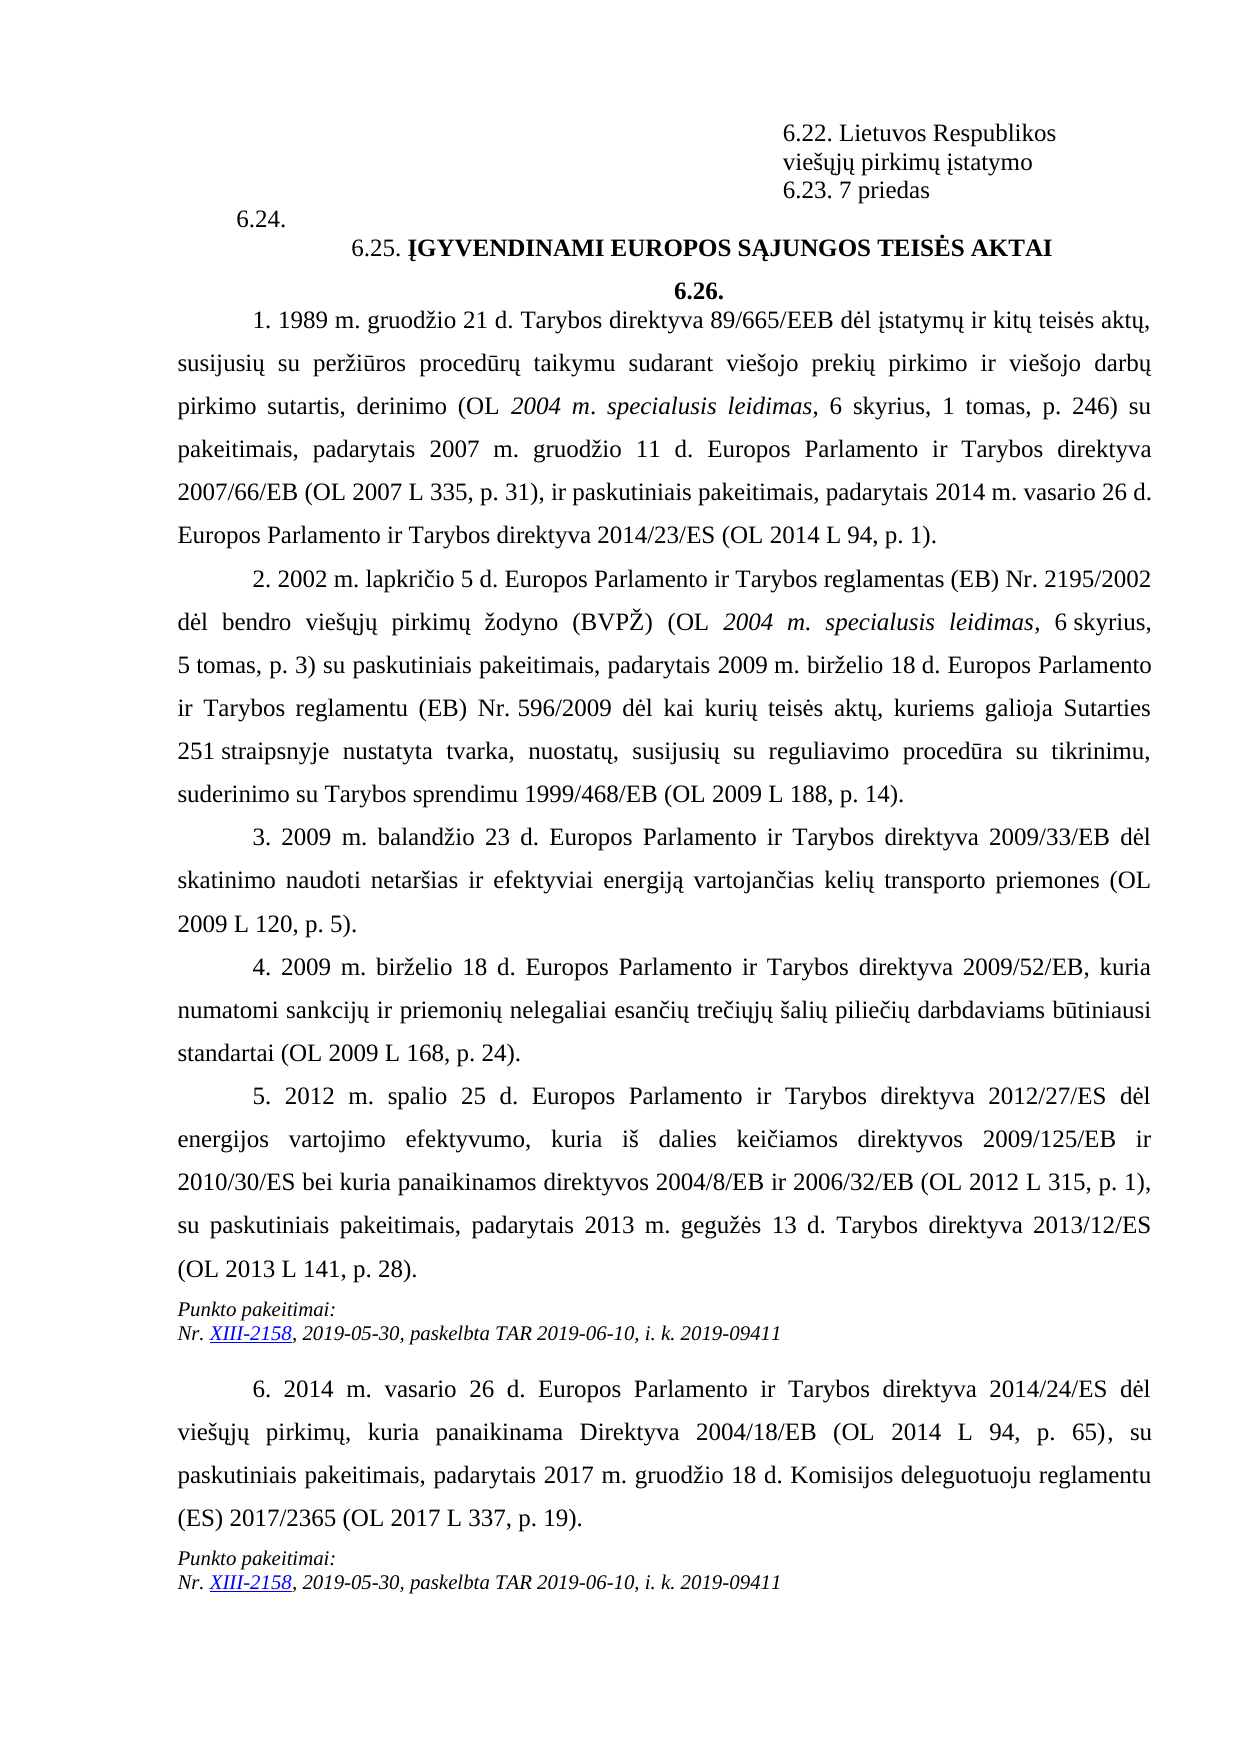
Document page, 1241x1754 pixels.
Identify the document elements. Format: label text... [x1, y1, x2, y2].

text 6. 2014 m. vasario 26 d. Europos Parlamento ir Tarybos direktyva 2014/24/ES dėl viešųjų pirkimų, kuria panaikinama Direktyva 2004/18/EB (OL 2014 L 94, p. 65), su paskutiniais pakeitimais, padarytais 2017 m. gruodžio 18 d. Komisijos deleguotuoju reglamentu (ES) 2017/2365 (OL 2017 L 337, p. 19). [177, 1374, 1152, 1532]
text 1. 1989 m. gruodžio 21 d. Tarybos direktyva 89/665/EEB dėl įstatymų ir kitų teisės aktų, susijusių su peržiūros procedūrų taikymu sudarant viešojo prekių pirkimo ir viešojo darbų pirkimo sutartis, derinimo (OL 2004 m. specialusis leidimas, 6 skyrius, 1 tomas, p. 246) su pakeitimais, padarytais 2007 m. gruodžio 11 d. Europos Parlamento ir Tarybos direktyva 2007/66/EB (OL 2007 L 335, p. 31), ir paskutiniais pakeitimais, padarytais 2014 m. vasario 26 d. Europos Parlamento ir Tarybos direktyva 2014/23/ES (OL 2014 L 94, p. 1). [177, 305, 1152, 549]
text Punkto pakeitimai: [177, 1546, 1152, 1570]
text 5. 2012 m. spalio 25 d. Europos Parlamento ir Tarybos direktyva 2012/27/ES dėl energijos vartojimo efektyvumo, kuria iš dalies keičiamos direktyvos 2009/125/EB ir 2010/30/ES bei kuria panaikinamos direktyvos 2004/8/EB ir 2006/32/EB (OL 2012 L 315, p. 1), su paskutiniais pakeitimais, padarytais 2013 m. gegužės 13 d. Tarybos direktyva 2013/12/ES (OL 2013 L 141, p. 28). [177, 1081, 1152, 1282]
text Punkto pakeitimai: [177, 1297, 1152, 1321]
text Nr. XIII-2158, 2019-05-30, paskelbta TAR 2019-06-10, i. k. 2019-09411 [177, 1321, 1152, 1345]
text 4. 2009 m. birželio 18 d. Europos Parlamento ir Tarybos direktyva 2009/52/EB, kuria numatomi sankcijų ir priemonių nelegaliai esančių trečiųjų šalių piliečių darbdaviams būtiniausi standartai (OL 2009 L 168, p. 24). [177, 952, 1152, 1067]
subtitle ĮGYVENDINAMI EUROPOS SĄJUNGOS TEISĖS AKTAI [177, 233, 1152, 262]
text Nr. XIII-2158, 2019-05-30, paskelbta TAR 2019-06-10, i. k. 2019-09411 [177, 1570, 1152, 1594]
subtitle 7 priedas [783, 176, 1152, 204]
subtitle Lietuvos Respublikos [783, 118, 1152, 147]
text viešųjų pirkimų įstatymo [783, 147, 1152, 176]
text 2. 2002 m. lapkričio 5 d. Europos Parlamento ir Tarybos reglamentas (EB) Nr. 2195/2002 dėl bendro viešųjų pirkimų žodyno (BVPŽ) (OL 2004 m. specialusis leidimas, 6 skyrius, 5 tomas, p. 3) su paskutiniais pakeitimais, padarytais 2009 m. birželio 18 d. Europos Parlamento ir Tarybos reglamentu (EB) Nr. 596/2009 dėl kai kurių teisės aktų, kuriems galioja Sutarties 251 straipsnyje nustatyta tvarka, nuostatų, susijusių su reguliavimo procedūra su tikrinimu, suderinimo su Tarybos sprendimu 1999/468/EB (OL 2009 L 188, p. 14). [177, 564, 1152, 808]
text 3. 2009 m. balandžio 23 d. Europos Parlamento ir Tarybos direktyva 2009/33/EB dėl skatinimo naudoti netaršias ir efektyviai energiją vartojančias kelių transporto priemones (OL 2009 L 120, p. 5). [177, 822, 1152, 937]
